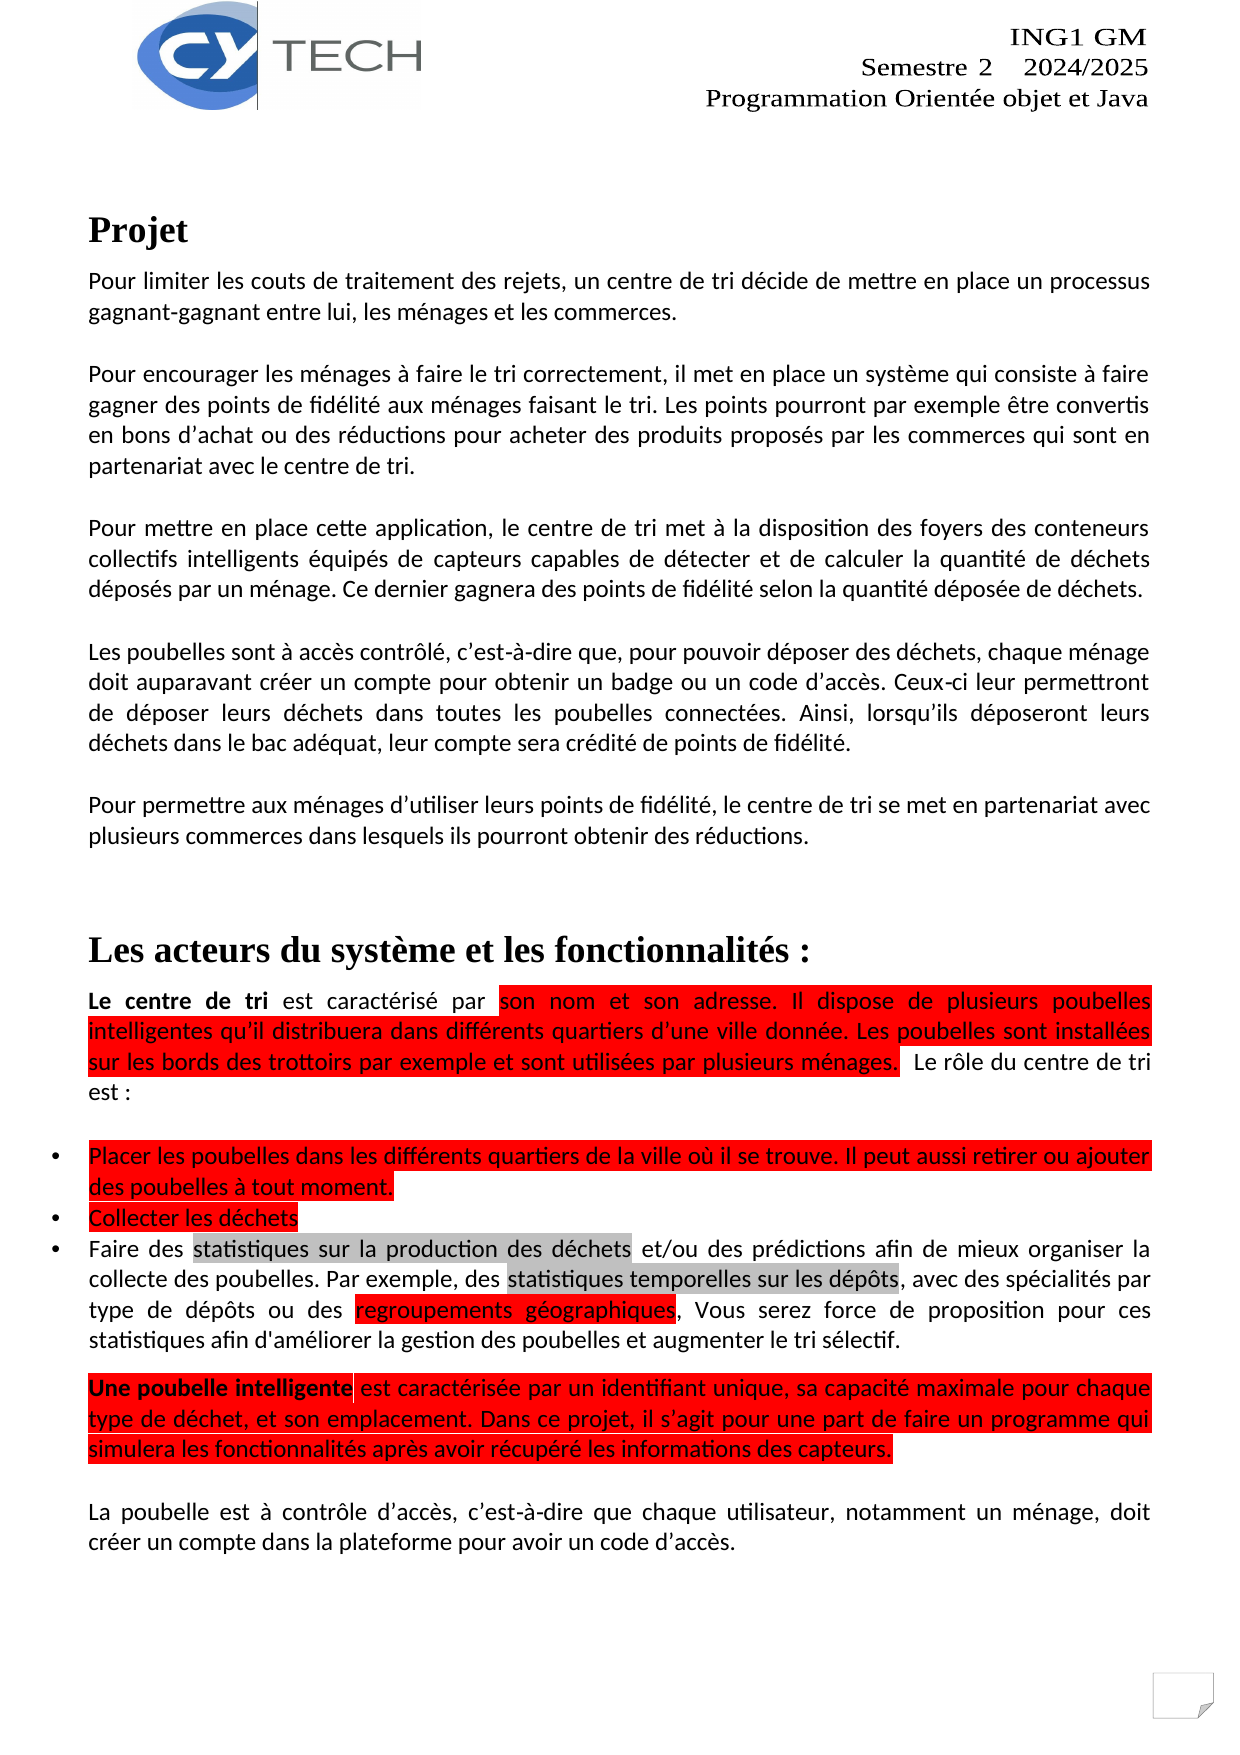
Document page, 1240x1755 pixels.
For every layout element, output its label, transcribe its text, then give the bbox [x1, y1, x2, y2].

text Une poubelle intelligente est caractérisée par un identifiant unique, sa capacité maximale pour chaque type de déchet, et son emplacement. Dans ce projet, il s’agit pour une part de faire un programme qui simulera les fonctionnalités après avoir récupéré les informations des capteurs. [88, 1372, 1152, 1464]
text Pour limiter les couts de traitement des rejets, un centre de tri décide de mettre en place un processus gagnant‐gagnant entre lui, les ménages et les commerces. [88, 265, 1152, 326]
text La poubelle est à contrôle d’accès, c’est‐à‐dire que chaque utilisateur, notamment un ménage, doit créer un compte dans la plateforme pour avoir un code d’accès. [88, 1496, 1152, 1557]
list Collecter les déchets [51, 1202, 1152, 1232]
text Pour encourager les ménages à faire le tri correctement, il met en place un système qui consiste à faire gagner des points de fidélité aux ménages faisant le tri. Les points pourront par exemple être convertis en bons d’achat ou des réductions pour acheter des produits proposés par les commerces qui sont en partenariat avec le centre de tri. [88, 358, 1152, 480]
list Placer les poubelles dans les différents quartiers de la ville où il se trouve. Il peut aussi retirer ou ajouter des poubelles à tout moment. [51, 1140, 1152, 1201]
text Les acteurs du système et les fonctionnalités : [88, 927, 1152, 970]
text Pour mettre en place cette application, le centre de tri met à la disposition des foyers des conteneurs collectifs intelligents équipés de capteurs capables de détecter et de calculer la quantité de déchets déposés par un ménage. Ce dernier gagnera des points de fidélité selon la quantité déposée de déchets. [88, 512, 1152, 604]
subtitle Projet [88, 208, 1152, 251]
text Les poubelles sont à accès contrôlé, c’est‐à‐dire que, pour pouvoir déposer des déchets, chaque ménage doit auparavant créer un compte pour obtenir un badge ou un code d’accès. Ceux‐ci leur permettront de déposer leurs déchets dans toutes les poubelles connectées. Ainsi, lorsqu’ils déposeront leurs déchets dans le bac adéquat, leur compte sera crédité de points de fidélité. [88, 636, 1152, 758]
text Le centre de tri est caractérisé par son nom et son adresse. Il dispose de plusieurs poubelles intelligentes qu’il distribuera dans différents quartiers d’une ville donnée. Les poubelles sont installées sur les bords des trottoirs par exemple et sont utilisées par plusieurs ménages. Le rôle du centre de tri est : [88, 985, 1152, 1107]
list Faire des statistiques sur la production des déchets et/ou des prédictions afin de mieux organiser la collecte des poubelles. Par exemple, des statistiques temporelles sur les dépôts, avec des spécialités par type de dépôts ou des regroupements géographiques, Vous serez force de proposition pour ces statistiques afin d'améliorer la gestion des poubelles et augmenter le tri sélectif. [51, 1233, 1152, 1355]
text Pour permettre aux ménages d’utiliser leurs points de fidélité, le centre de tri se met en partenariat avec plusieurs commerces dans lesquels ils pourront obtenir des réductions. [88, 790, 1152, 851]
